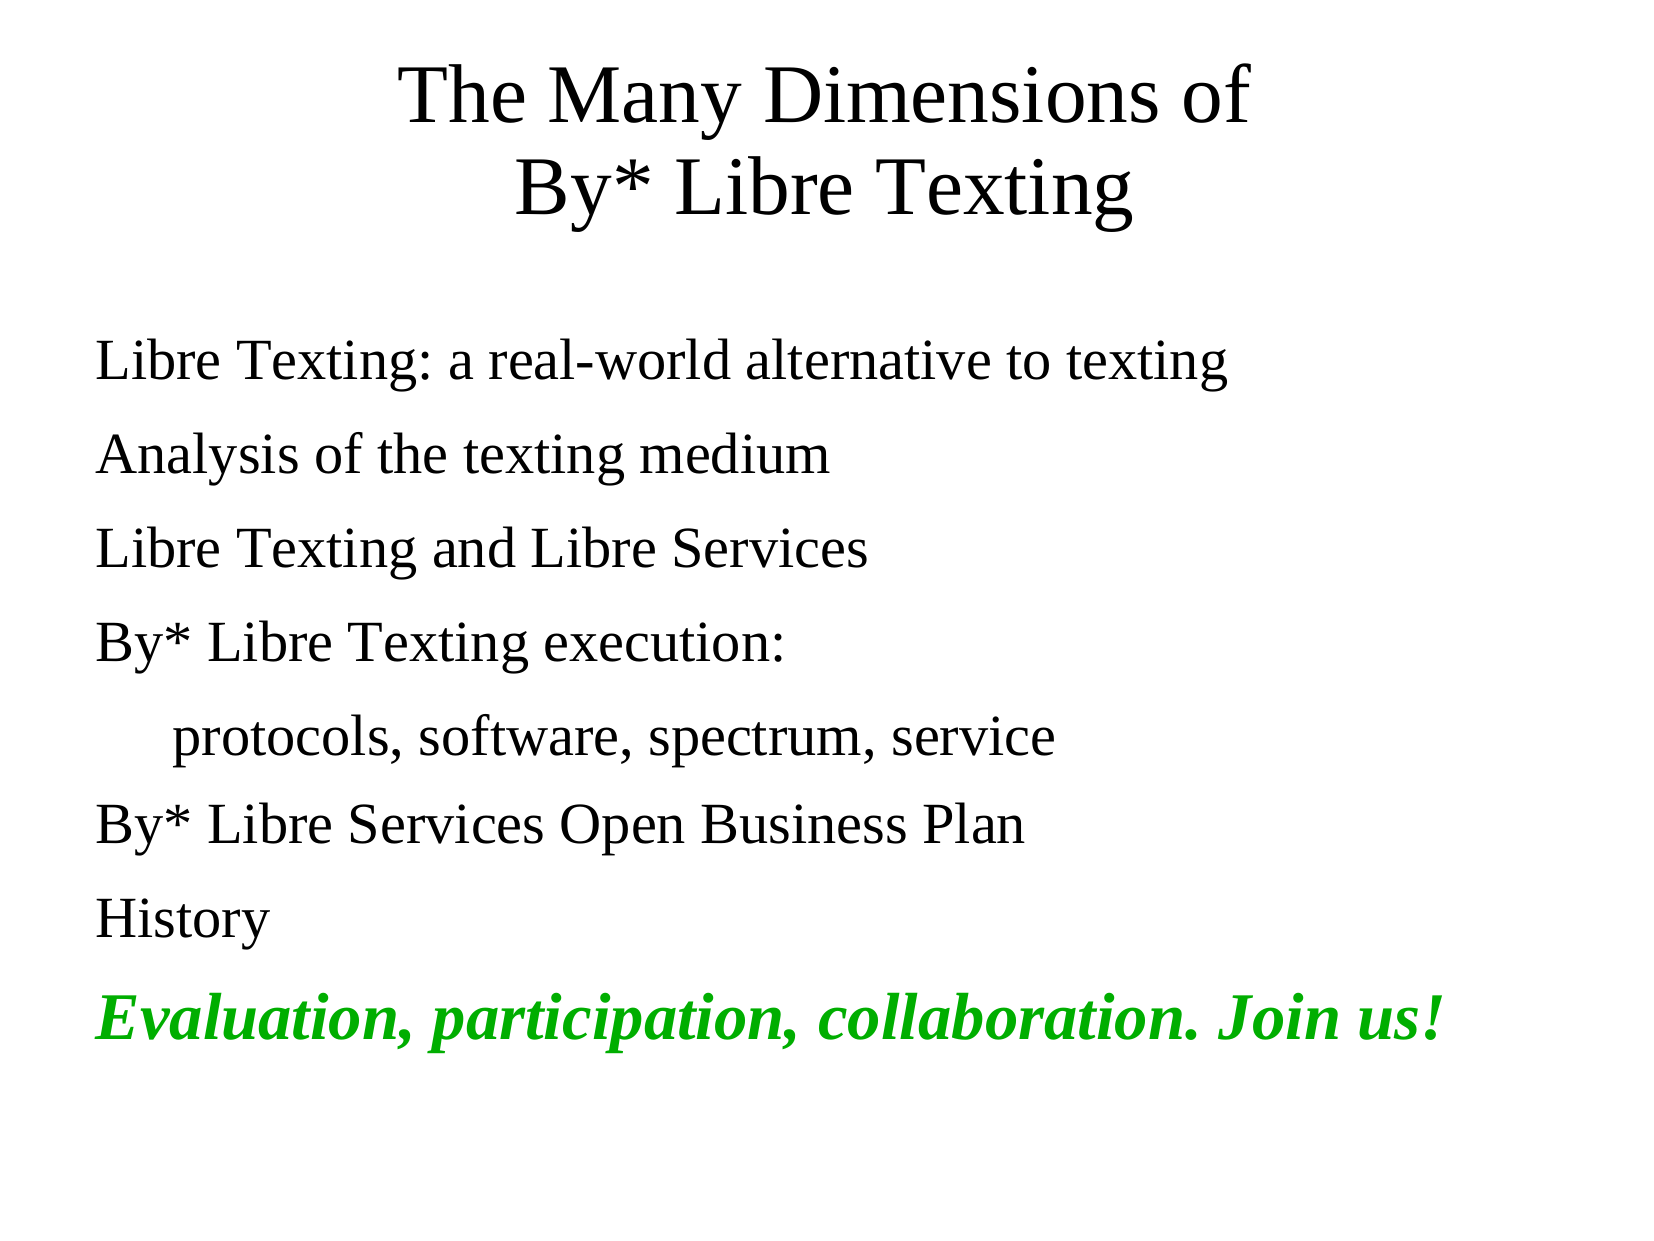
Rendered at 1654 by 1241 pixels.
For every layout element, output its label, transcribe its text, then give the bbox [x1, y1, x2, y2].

list Libre Texting: a real-world alternative to texting Analysis of the texting medium Libre Texting and Libre Services By* Libre Texting execution: protocols, software, spectrum, service By* Libre Services Open Business Plan History Evaluation, participation, collaboration. Join us! [77, 327, 1575, 1113]
title The Many Dimensions of By* Libre Texting [119, 36, 1532, 245]
